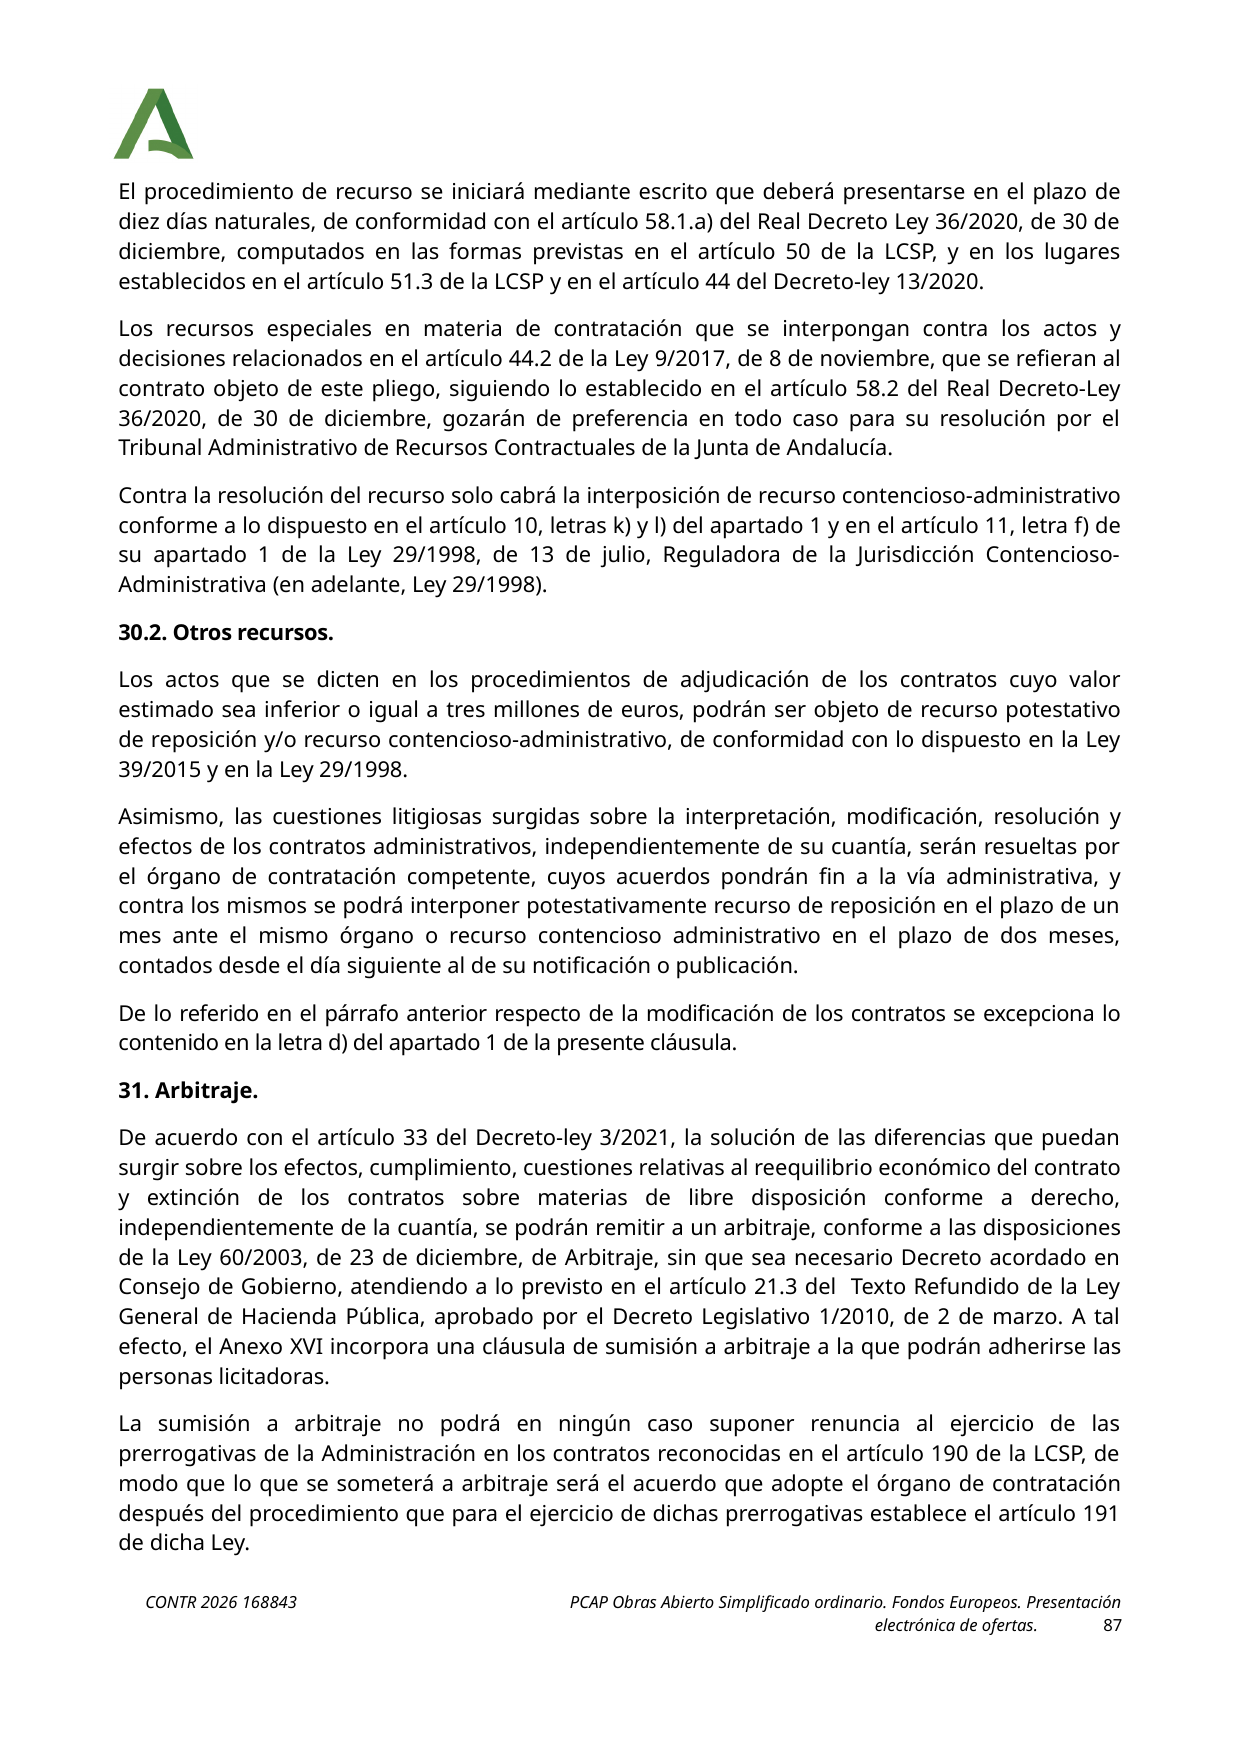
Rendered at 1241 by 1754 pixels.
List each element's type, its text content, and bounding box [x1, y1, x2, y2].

subtitle 30.2. Otros recursos. [118, 617, 1122, 647]
text El procedimiento de recurso se iniciará mediante escrito que deberá presentarse en el plazo de diez días naturales, de conformidad con el artículo 58.1.a) del Real Decreto Ley 36/2020, de 30 de diciembre, computados en las formas previstas en el artículo 50 de la LCSP, y en los lugares establecidos en el artículo 51.3 de la LCSP y en el artículo 44 del Decreto-ley 13/2020. [118, 176, 1122, 296]
subtitle 31. Arbitraje. [118, 1075, 1122, 1105]
text La sumisión a arbitraje no podrá en ningún caso suponer renuncia al ejercicio de las prerrogativas de la Administración en los contratos reconocidas en el artículo 190 de la LCSP, de modo que lo que se someterá a arbitraje será el acuerdo que adopte el órgano de contratación después del procedimiento que para el ejercicio de dichas prerrogativas establece el artículo 191 de dicha Ley. [118, 1408, 1122, 1557]
text Asimismo, las cuestiones litigiosas surgidas sobre la interpretación, modificación, resolución y efectos de los contratos administrativos, independientemente de su cuantía, serán resueltas por el órgano de contratación competente, cuyos acuerdos pondrán fin a la vía administrativa, y contra los mismos se podrá interponer potestativamente recurso de reposición en el plazo de un mes ante el mismo órgano o recurso contencioso administrativo en el plazo de dos meses, contados desde el día siguiente al de su notificación o publicación. [118, 801, 1122, 980]
text De lo referido en el párrafo anterior respecto de la modificación de los contratos se excepciona lo contenido en la letra d) del apartado 1 de la presente cláusula. [118, 998, 1122, 1057]
picture [109, 84, 198, 163]
text Los recursos especiales en materia de contratación que se interpongan contra los actos y decisiones relacionados en el artículo 44.2 de la Ley 9/2017, de 8 de noviembre, que se refieran al contrato objeto de este pliego, siguiendo lo establecido en el artículo 58.2 del Real Decreto-Ley 36/2020, de 30 de diciembre, gozarán de preferencia en todo caso para su resolución por el Tribunal Administrativo de Recursos Contractuales de la Junta de Andalucía. [118, 313, 1122, 462]
text Contra la resolución del recurso solo cabrá la interposición de recurso contencioso-administrativo conforme a lo dispuesto en el artículo 10, letras k) y l) del apartado 1 y en el artículo 11, letra f) de su apartado 1 de la Ley 29/1998, de 13 de julio, Reguladora de la Jurisdicción Contencioso-Administrativa (en adelante, Ley 29/1998). [118, 480, 1122, 599]
text De acuerdo con el artículo 33 del Decreto-ley 3/2021, la solución de las diferencias que puedan surgir sobre los efectos, cumplimiento, cuestiones relativas al reequilibrio económico del contrato y extinción de los contratos sobre materias de libre disposición conforme a derecho, independientemente de la cuantía, se podrán remitir a un arbitraje, conforme a las disposiciones de la Ley 60/2003, de 23 de diciembre, de Arbitraje, sin que sea necesario Decreto acordado en Consejo de Gobierno, atendiendo a lo previsto en el artículo 21.3 del Texto Refundido de la Ley General de Hacienda Pública, aprobado por el Decreto Legislativo 1/2010, de 2 de marzo. A tal efecto, el Anexo XVI incorpora una cláusula de sumisión a arbitraje a la que podrán adherirse las personas licitadoras. [118, 1122, 1122, 1391]
text Los actos que se dicten en los procedimientos de adjudicación de los contratos cuyo valor estimado sea inferior o igual a tres millones de euros, podrán ser objeto de recurso potestativo de reposición y/o recurso contencioso-administrativo, de conformidad con lo dispuesto en la Ley 39/2015 y en la Ley 29/1998. [118, 664, 1122, 783]
